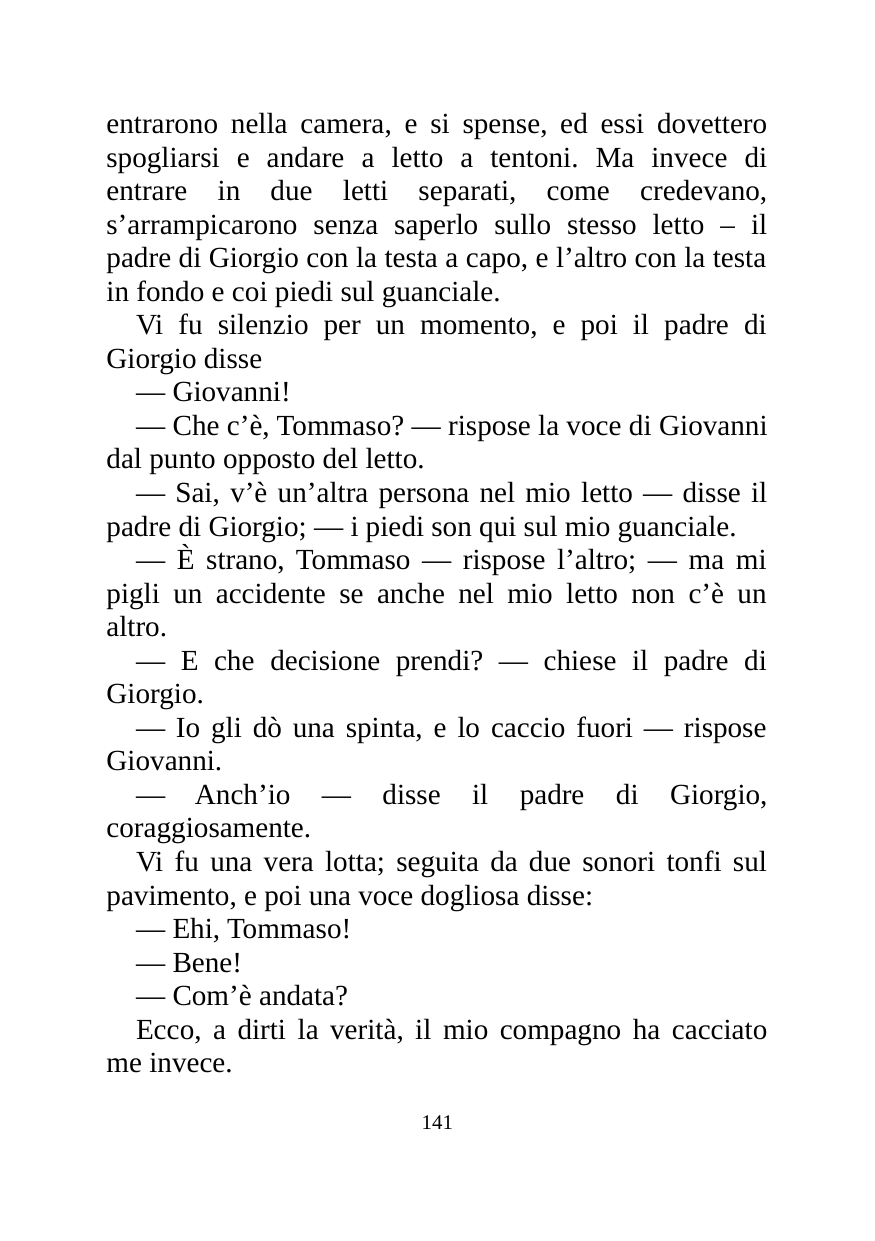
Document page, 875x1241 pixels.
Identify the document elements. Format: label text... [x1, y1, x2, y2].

text — Ehi, Tommaso! [106, 911, 768, 945]
text — Anch’io — disse il padre di Giorgio, coraggiosamente. [106, 777, 768, 844]
text — Com’è andata? [106, 978, 768, 1012]
text — Giovanni! [106, 374, 768, 408]
text Vi fu una vera lotta; seguita da due sonori tonfi sul pavimento, e poi una voce dogliosa disse: [106, 844, 768, 911]
text entrarono nella camera, e si spense, ed essi dovettero spogliarsi e andare a letto a tentoni. Ma invece di entrare in due letti separati, come credevano, s’arrampicarono senza saperlo sullo stesso letto – il padre di Giorgio con la testa a capo, e l’altro con la testa in fondo e coi piedi sul guanciale. [106, 106, 768, 307]
text — Io gli dò una spinta, e lo caccio fuori — rispose Giovanni. [106, 710, 768, 777]
text — Bene! [106, 945, 768, 978]
text Vi fu silenzio per un momento, e poi il padre di Giorgio disse [106, 307, 768, 374]
text Ecco, a dirti la verità, il mio compagno ha cacciato me invece. [106, 1012, 768, 1079]
text — Che c’è, Tommaso? — rispose la voce di Giovanni dal punto opposto del letto. [106, 408, 768, 475]
text — E che decisione prendi? — chiese il padre di Giorgio. [106, 643, 768, 710]
text — È strano, Tommaso — rispose l’altro; — ma mi pigli un accidente se anche nel mio letto non c’è un altro. [106, 542, 768, 643]
text — Sai, v’è un’altra persona nel mio letto — disse il padre di Giorgio; — i piedi son qui sul mio guanciale. [106, 475, 768, 542]
